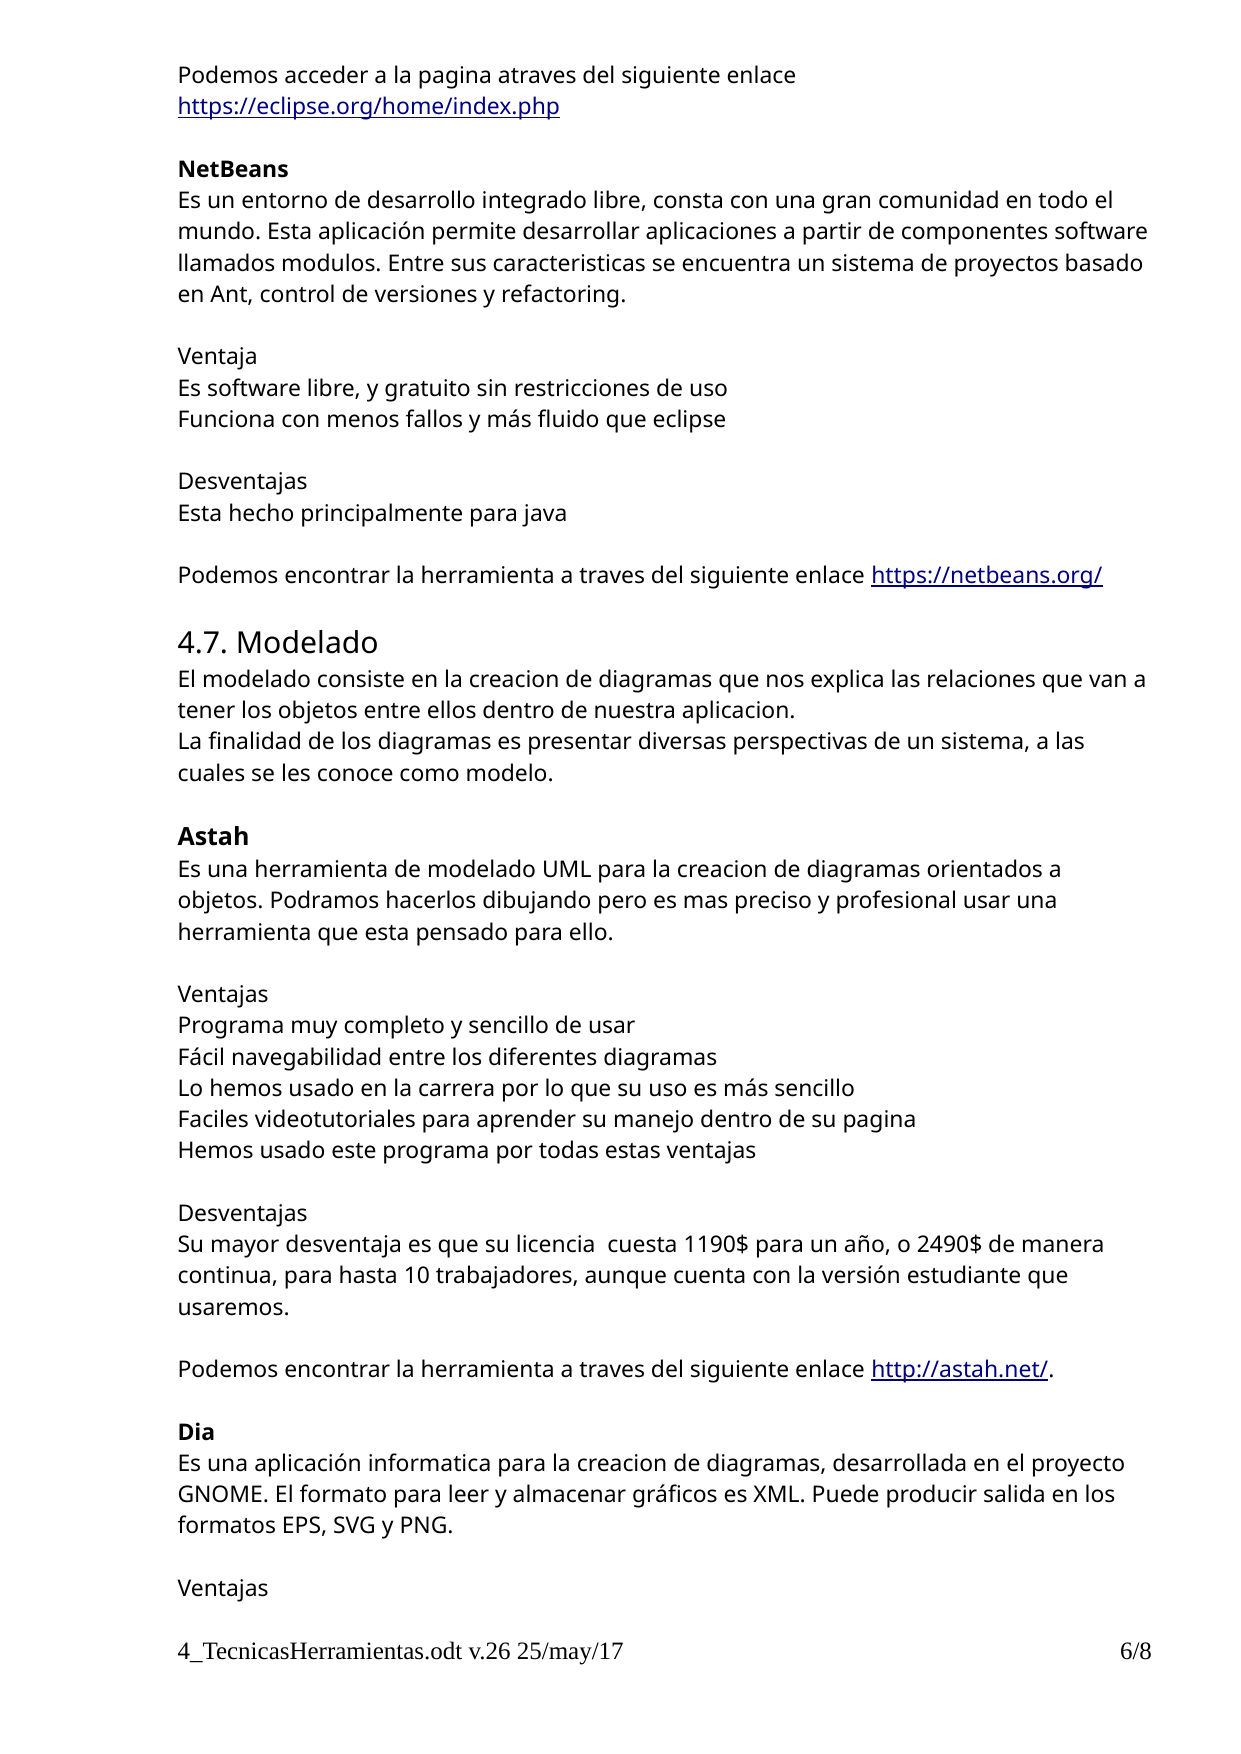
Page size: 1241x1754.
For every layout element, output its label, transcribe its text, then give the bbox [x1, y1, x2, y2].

text Podemos acceder a la pagina atraves del siguiente enlace https://eclipse.org/home/index.php [177, 59, 1152, 122]
text Ventajas [177, 978, 1152, 1009]
text Hemos usado este programa por todas estas ventajas [177, 1134, 1152, 1166]
text El modelado consiste en la creacion de diagramas que nos explica las relaciones que van a tener los objetos entre ellos dentro de nuestra aplicacion. [177, 663, 1152, 725]
text Lo hemos usado en la carrera por lo que su uso es más sencillo [177, 1072, 1152, 1103]
text Podemos encontrar la herramienta a traves del siguiente enlace http://astah.net/. [177, 1353, 1152, 1384]
text Desventajas [177, 465, 1152, 497]
text 4.7. Modelado [177, 622, 1152, 663]
text Podemos encontrar la herramienta a traves del siguiente enlace https://netbeans.org/ [177, 559, 1152, 590]
text Es un entorno de desarrollo integrado libre, consta con una gran comunidad en todo el mundo. Esta aplicación permite desarrollar aplicaciones a partir de componentes software llamados modulos. Entre sus caracteristicas se encuentra un sistema de proyectos basado en Ant, control de versiones y refactoring. [177, 184, 1152, 309]
text Es una aplicación informatica para la creacion de diagramas, desarrollada en el proyecto GNOME. El formato para leer y almacenar gráficos es XML. Puede producir salida en los formatos EPS, SVG y PNG. [177, 1447, 1152, 1541]
text Ventaja [177, 340, 1152, 372]
text Es software libre, y gratuito sin restricciones de uso [177, 372, 1152, 403]
text Esta hecho principalmente para java [177, 497, 1152, 528]
text Programa muy completo y sencillo de usar [177, 1009, 1152, 1041]
text Su mayor desventaja es que su licencia cuesta 1190$ para un año, o 2490$ de manera continua, para hasta 10 trabajadores, aunque cuenta con la versión estudiante que usaremos. [177, 1228, 1152, 1322]
text NetBeans [177, 153, 1152, 184]
text Desventajas [177, 1197, 1152, 1228]
text Astah [177, 819, 1152, 853]
text Ventajas [177, 1572, 1152, 1603]
text Dia [177, 1416, 1152, 1447]
text Es una herramienta de modelado UML para la creacion de diagramas orientados a objetos. Podramos hacerlos dibujando pero es mas preciso y profesional usar una herramienta que esta pensado para ello. [177, 853, 1152, 947]
text Funciona con menos fallos y más fluido que eclipse [177, 403, 1152, 434]
text Fácil navegabilidad entre los diferentes diagramas [177, 1041, 1152, 1072]
text Faciles videotutoriales para aprender su manejo dentro de su pagina [177, 1103, 1152, 1134]
text La finalidad de los diagramas es presentar diversas perspectivas de un sistema, a las cuales se les conoce como modelo. [177, 725, 1152, 788]
